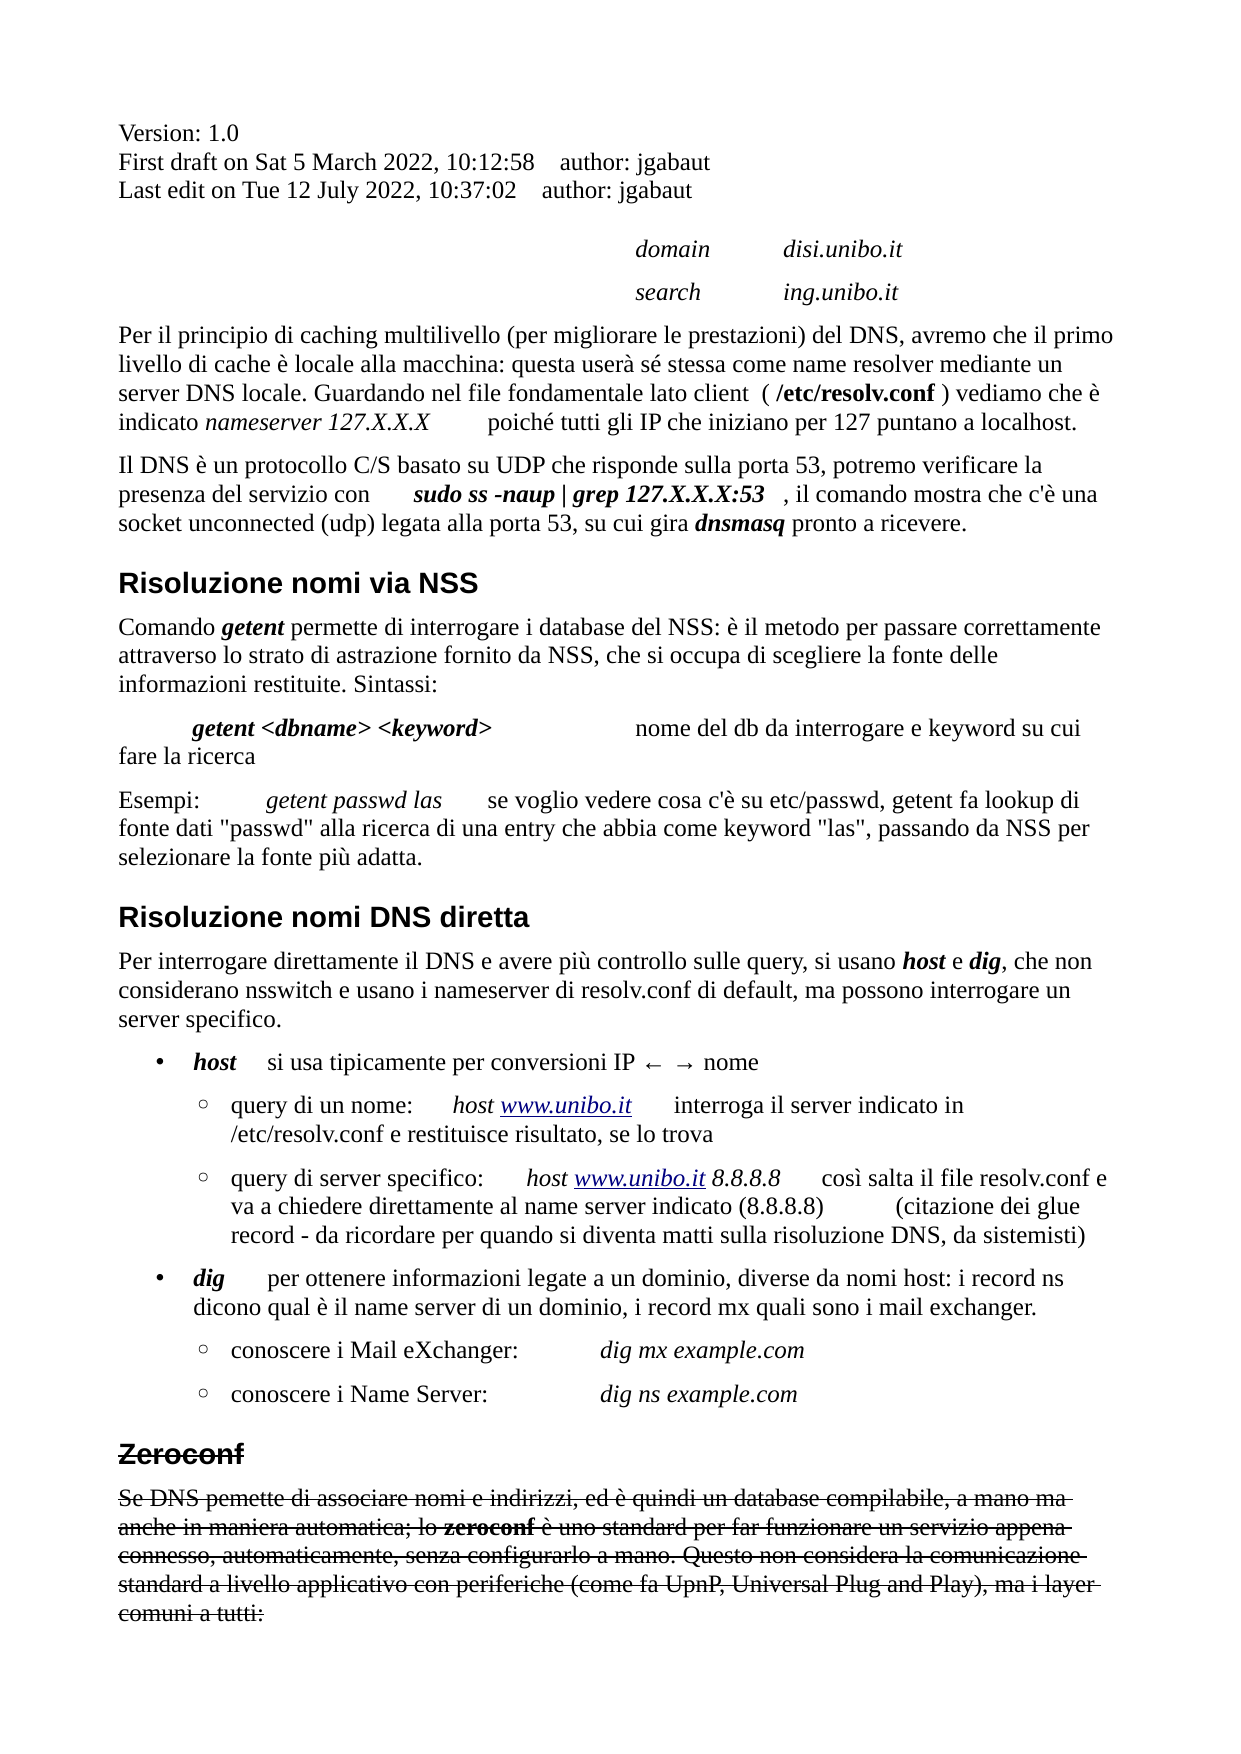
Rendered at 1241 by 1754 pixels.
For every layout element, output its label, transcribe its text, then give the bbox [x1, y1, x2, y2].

list query di un nome: host www.unibo.it interroga il server indicato in /etc/resolv.conf e restituisce risultato, se lo trova [193, 1091, 1122, 1148]
text Per interrogare direttamente il DNS e avere più controllo sulle query, si usano host e dig, che non considerano nsswitch e usano i nameserver di resolv.conf di default, ma possono interrogare un server specifico. [118, 946, 1122, 1033]
text Il DNS è un protocollo C/S basato su UDP che risponde sulla porta 53, potremo verificare la presenza del servizio con sudo ss -naup | grep 127.X.X.X:53 , il comando mostra che c'è una socket unconnected (udp) legata alla porta 53, su cui gira dnsmasq pronto a ricevere. [118, 450, 1122, 536]
text Per il principio di caching multilivello (per migliorare le prestazioni) del DNS, avremo che il primo livello di cache è locale alla macchina: questa userà sé stessa come name resolver mediante un server DNS locale. Guardando nel file fondamentale lato client ( /etc/resolv.conf ) vediamo che è indicato nameserver 127.X.X.X poiché tutti gli IP che iniziano per 127 puntano a localhost. [118, 321, 1122, 436]
list conoscere i Name Server: dig ns example.com [193, 1379, 1122, 1408]
list host si usa tipicamente per conversioni IP ← → nome [156, 1047, 1122, 1076]
text domain disi.unibo.it [118, 234, 1122, 263]
text Esempi: getent passwd las se voglio vedere cosa c'è su etc/passwd, getent fa lookup di fonte dati "passwd" alla ricerca di una entry che abbia come keyword "las", passando da NSS per selezionare la fonte più adatta. [118, 785, 1122, 871]
list dig per ottenere informazioni legate a un dominio, diverse da nomi host: i record ns dicono qual è il name server di un dominio, i record mx quali sono i mail exchanger. [156, 1263, 1122, 1321]
list conoscere i Mail eXchanger: dig mx example.com [193, 1336, 1122, 1364]
list query di server specifico: host www.unibo.it 8.8.8.8 così salta il file resolv.conf e va a chiedere direttamente al name server indicato (8.8.8.8) (citazione dei glue record - da ricordare per quando si diventa matti sulla risoluzione DNS, da sistemisti) [193, 1163, 1122, 1249]
text search ing.unibo.it [118, 277, 1122, 306]
text Se DNS pemette di associare nomi e indirizzi, ed è quindi un database compilabile, a mano ma anche in maniera automatica; lo zeroconf è uno standard per far funzionare un servizio appena connesso, automaticamente, senza configurarlo a mano. Questo non considera la comunicazione standard a livello applicativo con periferiche (come fa UpnP, Universal Plug and Play), ma i layer comuni a tutti: [118, 1483, 1122, 1627]
text Comando getent permette di interrogare i database del NSS: è il metodo per passare correttamente attraverso lo strato di astrazione fornito da NSS, che si occupa di scegliere la fonte delle informazioni restituite. Sintassi: [118, 612, 1122, 698]
subtitle Zeroconf [118, 1437, 1122, 1471]
subtitle Risoluzione nomi via NSS [118, 566, 1122, 599]
subtitle Risoluzione nomi DNS diretta [118, 900, 1122, 934]
text getent <dbname> <keyword> nome del db da interrogare e keyword su cui fare la ricerca [118, 713, 1122, 770]
